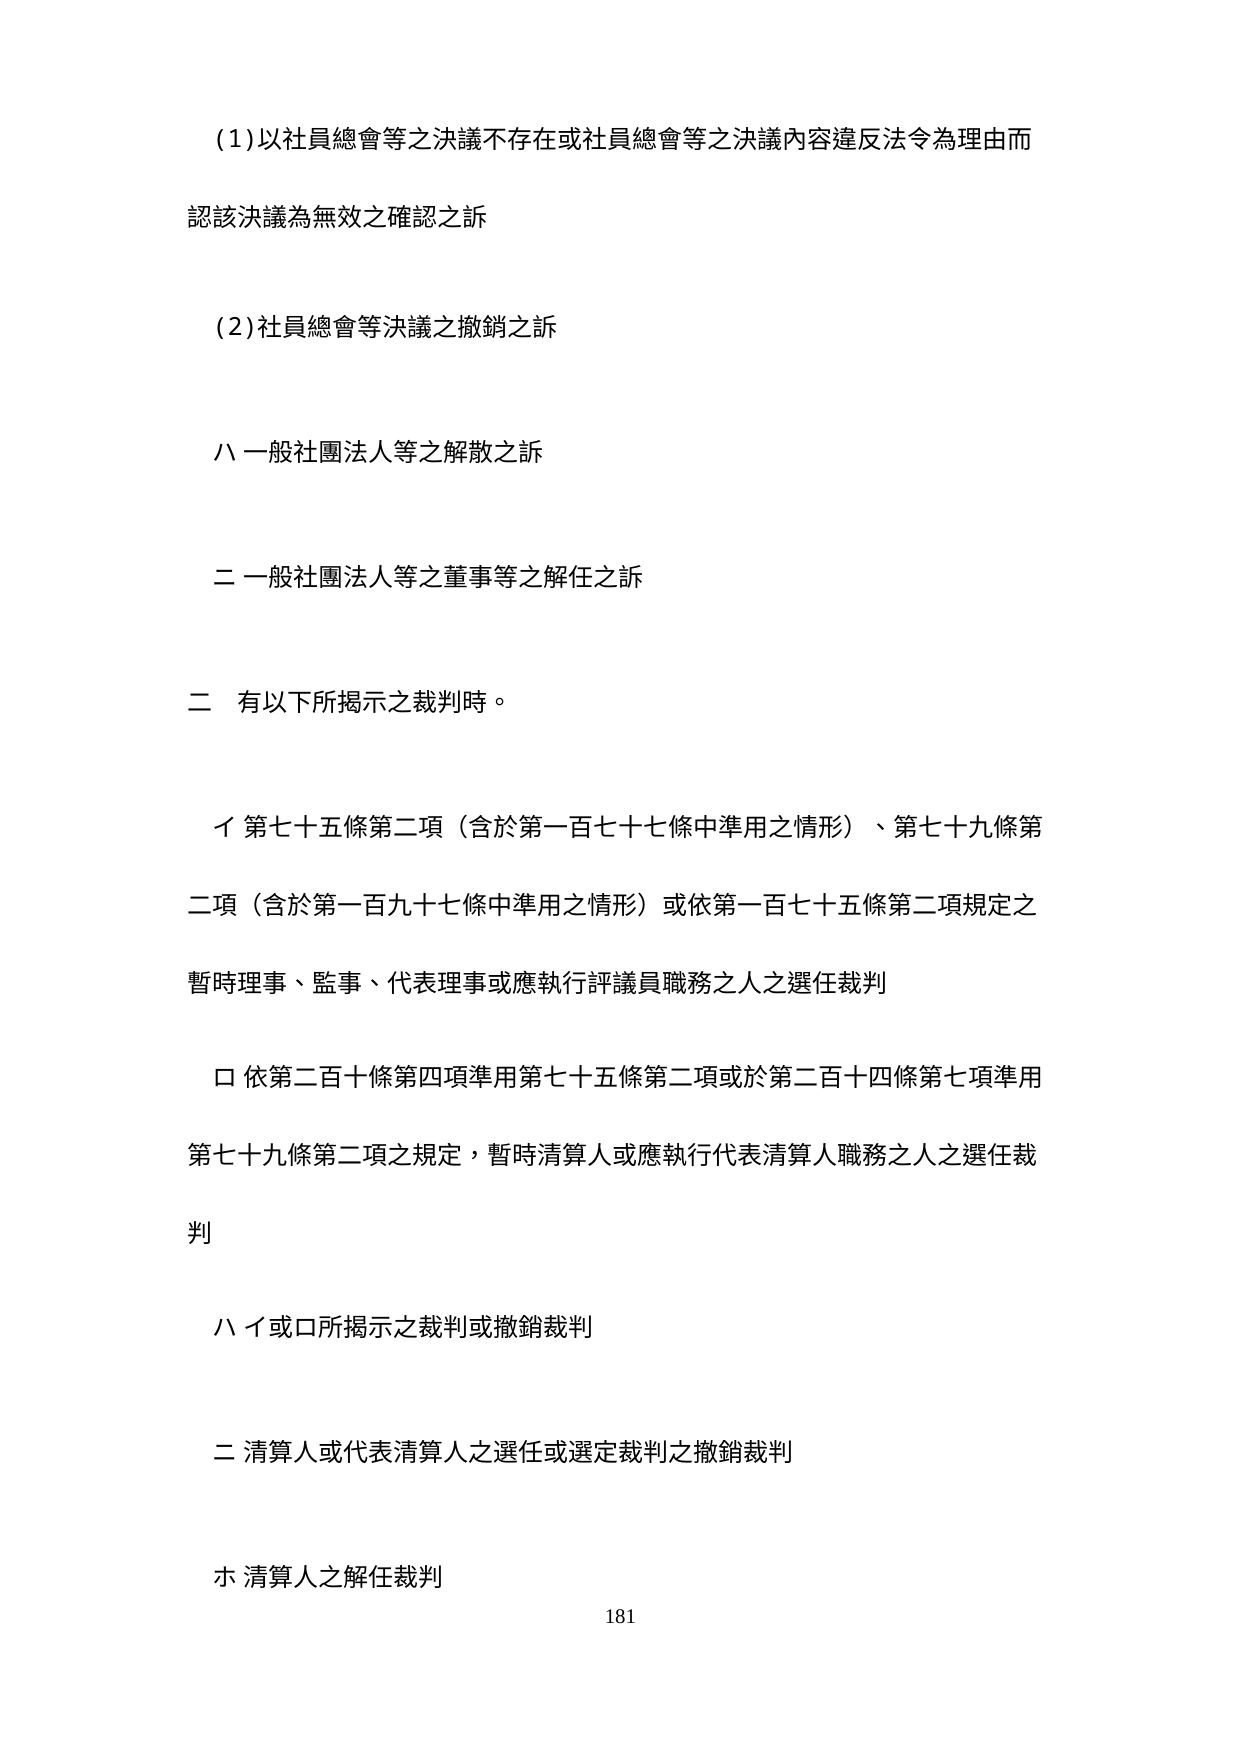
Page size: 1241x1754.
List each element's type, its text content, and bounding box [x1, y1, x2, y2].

text イ 第七十五條第二項（含於第一百七十七條中準用之情形）、第七十九條第二項（含於第一百九十七條中準用之情形）或依第一百七十五條第二項規定之暫時理事、監事、代表理事或應執行評議員職務之人之選任裁判 [187, 784, 1053, 1002]
text (1)以社員總會等之決議不存在或社員總會等之決議內容違反法令為理由而認該決議為無效之確認之訴 [187, 96, 1053, 237]
text ハ イ或ロ所揭示之裁判或撤銷裁判 [187, 1284, 1053, 1346]
text (2)社員總會等決議之撤銷之訴 [187, 284, 1053, 346]
text ホ 清算人之解任裁判 [187, 1534, 1053, 1596]
text ハ 一般社團法人等之解散之訴 [187, 409, 1053, 471]
text ロ 依第二百十條第四項準用第七十五條第二項或於第二百十四條第七項準用第七十九條第二項之規定，暫時清算人或應執行代表清算人職務之人之選任裁判 [187, 1034, 1053, 1252]
text 二 有以下所揭示之裁判時。 [187, 659, 1053, 721]
text ニ 一般社團法人等之董事等之解任之訴 [187, 534, 1053, 596]
text ニ 清算人或代表清算人之選任或選定裁判之撤銷裁判 [187, 1409, 1053, 1471]
